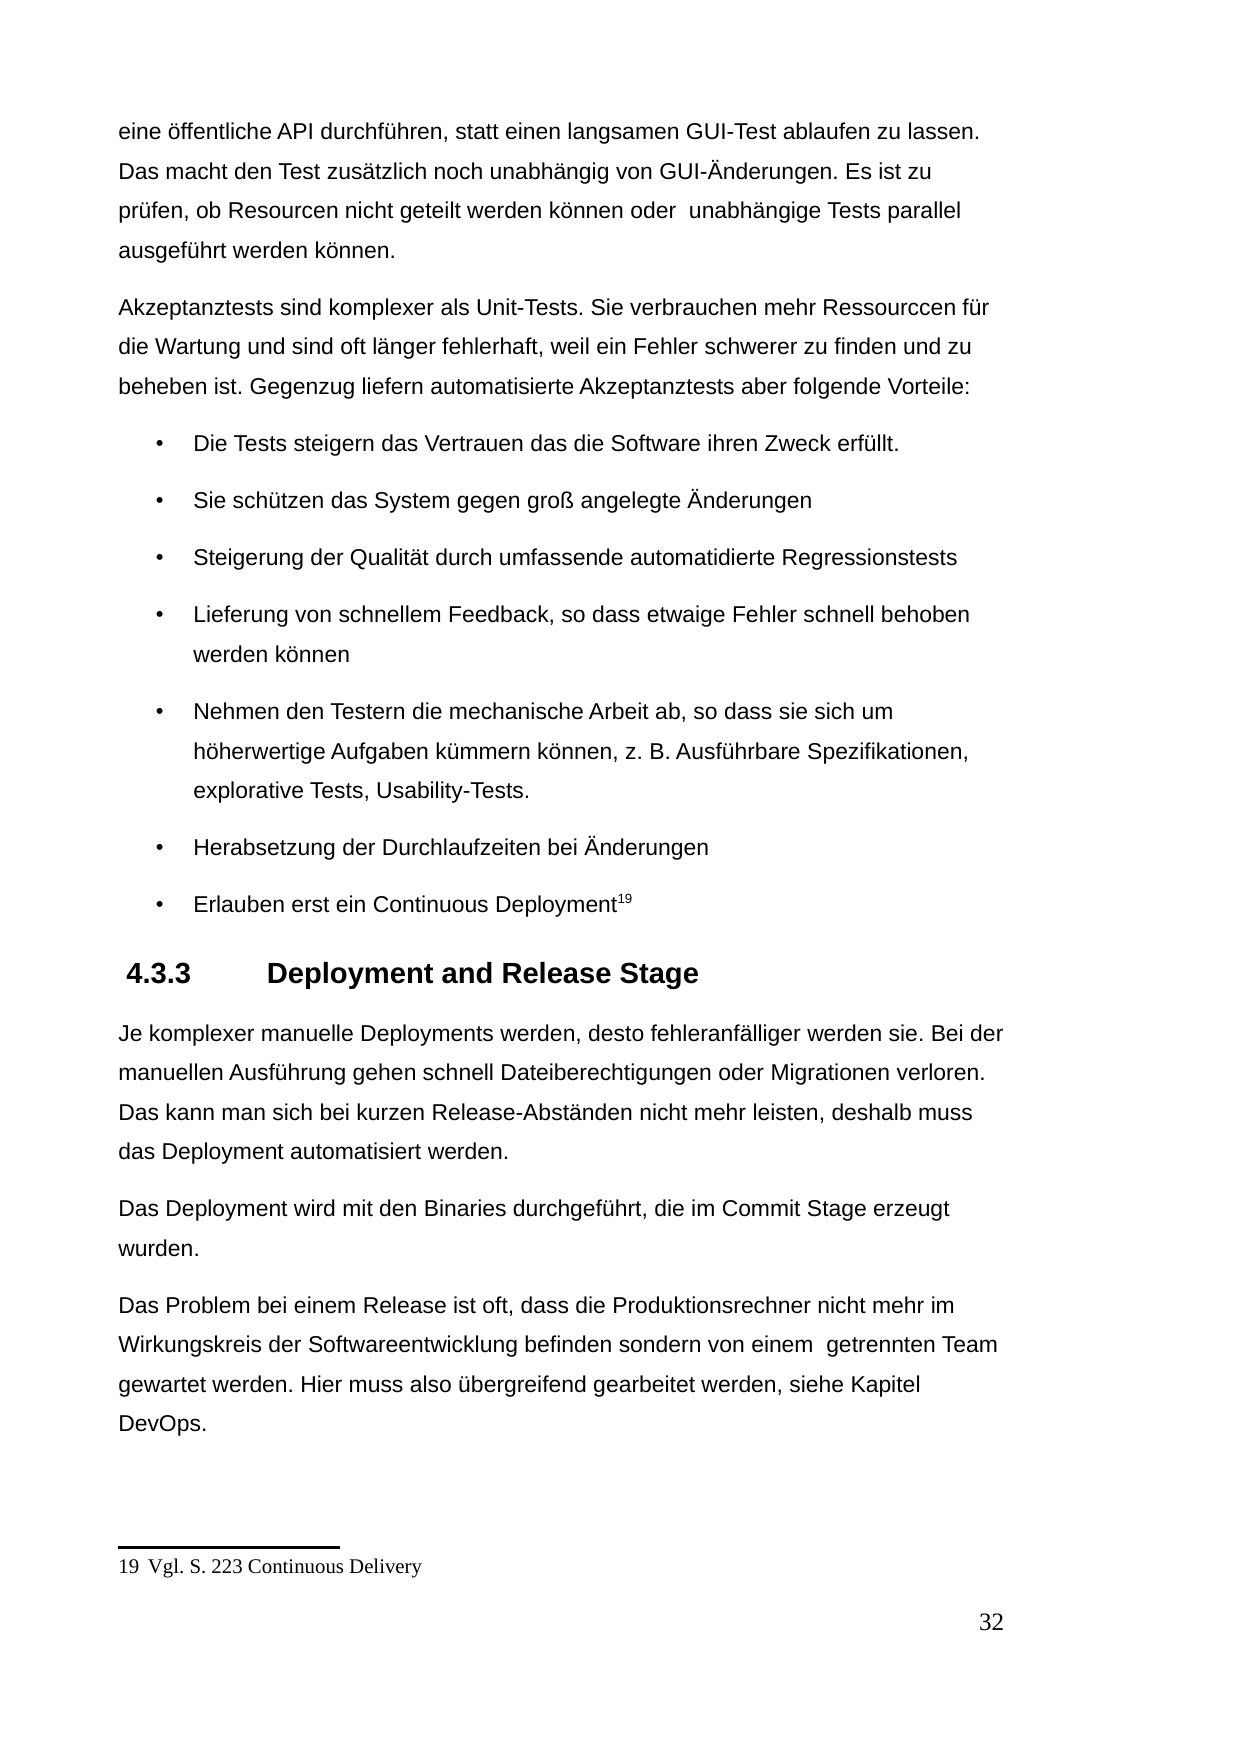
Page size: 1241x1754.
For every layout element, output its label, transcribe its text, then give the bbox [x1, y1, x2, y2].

list Lieferung von schnellem Feedback, so dass etwaige Fehler schnell behoben werden können [156, 601, 1004, 667]
text Das Problem bei einem Release ist oft, dass die Produktionsrechner nicht mehr im Wirkungskreis der Softwareentwicklung befinden sondern von einem getrennten Team gewartet werden. Hier muss also übergreifend gearbeitet werden, siehe Kapitel DevOps. [118, 1292, 1004, 1437]
list Sie schützen das System gegen groß angelegte Änderungen [156, 487, 1004, 513]
subtitle Deployment and Release Stage [118, 956, 1004, 989]
list Die Tests steigern das Vertrauen das die Software ihren Zweck erfüllt. [156, 430, 1004, 456]
text Je komplexer manuelle Deployments werden, desto fehleranfälliger werden sie. Bei der manuellen Ausführung gehen schnell Dateiberechtigungen oder Migrationen verloren. Das kann man sich bei kurzen Release-Abständen nicht mehr leisten, deshalb muss das Deployment automatisiert werden. [118, 1020, 1004, 1164]
text eine öffentliche API durchführen, statt einen langsamen GUI-Test ablaufen zu lassen. Das macht den Test zusätzlich noch unabhängig von GUI-Änderungen. Es ist zu prüfen, ob Resourcen nicht geteilt werden können oder unabhängige Tests parallel ausgeführt werden können. [118, 118, 1004, 263]
list Herabsetzung der Durchlaufzeiten bei Änderungen [156, 834, 1004, 861]
list Steigerung der Qualität durch umfassende automatidierte Regressionstests [156, 544, 1004, 571]
list Vgl. S. 223 Continuous Delivery [118, 1553, 1004, 1578]
text Das Deployment wird mit den Binaries durchgeführt, die im Commit Stage erzeugt wurden. [118, 1195, 1004, 1261]
list Nehmen den Testern die mechanische Arbeit ab, so dass sie sich um höherwertige Aufgaben kümmern können, z. B. Ausführbare Spezifikationen, explorative Tests, Usability-Tests. [156, 698, 1004, 803]
text Akzeptanztests sind komplexer als Unit-Tests. Sie verbrauchen mehr Ressourccen für die Wartung und sind oft länger fehlerhaft, weil ein Fehler schwerer zu finden und zu beheben ist. Gegenzug liefern automatisierte Akzeptanztests aber folgende Vorteile: [118, 294, 1004, 399]
list Erlauben erst ein Continuous Deployment [156, 891, 1004, 918]
